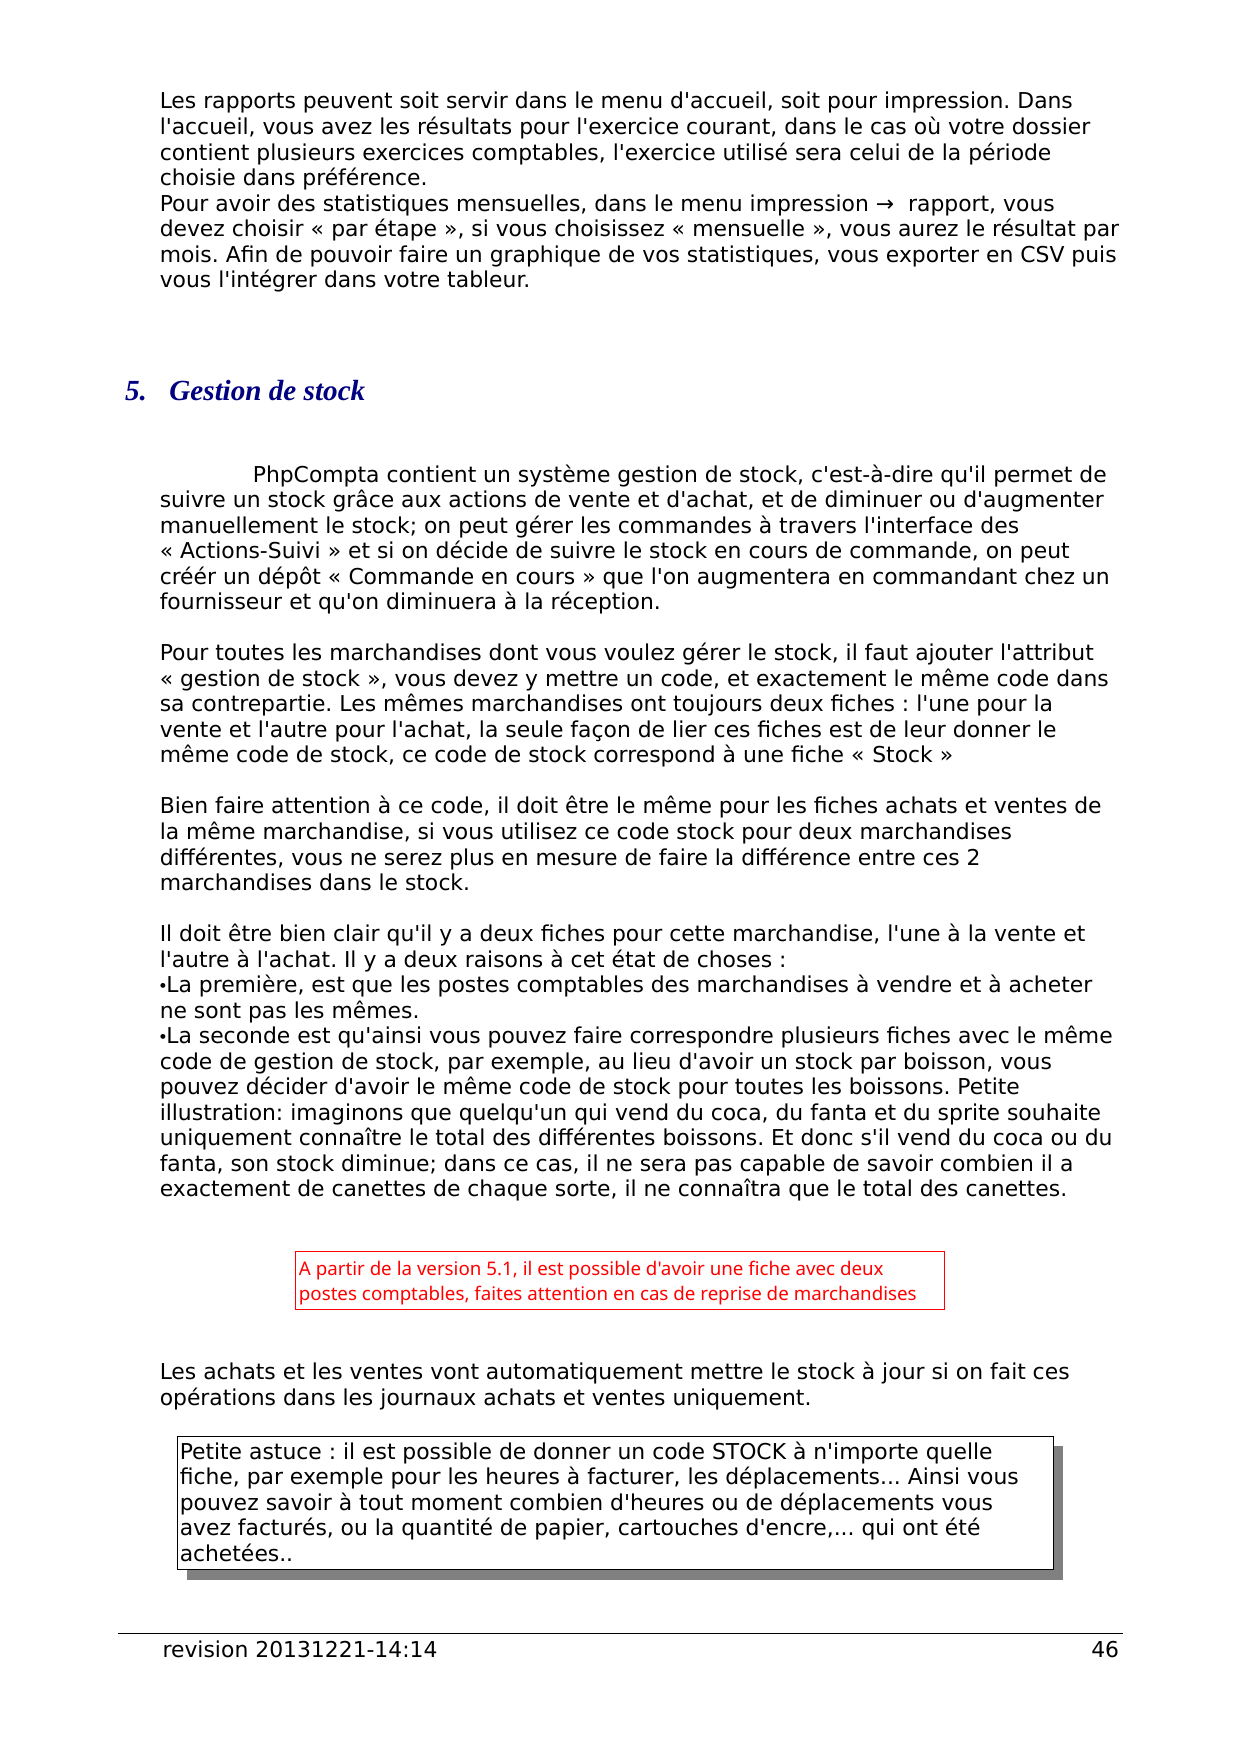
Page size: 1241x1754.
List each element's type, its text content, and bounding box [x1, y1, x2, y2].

text Bien faire attention à ce code, il doit être le même pour les fiches achats et ventes de la même marchandise, si vous utilisez ce code stock pour deux marchandises différentes, vous ne serez plus en mesure de faire la différence entre ces 2 marchandises dans le stock. [159, 793, 1123, 896]
list La seconde est qu'ainsi vous pouvez faire correspondre plusieurs fiches avec le même code de gestion de stock, par exemple, au lieu d'avoir un stock par boisson, vous pouvez décider d'avoir le même code de stock pour toutes les boissons. Petite illustration: imaginons que quelqu'un qui vend du coca, du fanta et du sprite souhaite uniquement connaître le total des différentes boissons. Et donc s'il vend du coca ou du fanta, son stock diminue; dans ce cas, il ne sera pas capable de savoir combien il a exactement de canettes de chaque sorte, il ne connaîtra que le total des canettes. [159, 1023, 1123, 1202]
text A partir de la version 5.1, il est possible d'avoir une fiche avec deux postes comptables, faites attention en cas de reprise de marchandises [296, 1252, 944, 1309]
subtitle Gestion de stock [117, 373, 1123, 407]
text Les rapports peuvent soit servir dans le menu d'accueil, soit pour impression. Dans l'accueil, vous avez les résultats pour l'exercice courant, dans le cas où votre dossier contient plusieurs exercices comptables, l'exercice utilisé sera celui de la période choisie dans préférence. [159, 88, 1123, 191]
text Il doit être bien clair qu'il y a deux fiches pour cette marchandise, l'une à la vente et l'autre à l'achat. Il y a deux raisons à cet état de choses : [159, 921, 1123, 972]
text Pour toutes les marchandises dont vous voulez gérer le stock, il faut ajouter l'attribut « gestion de stock », vous devez y mettre un code, et exactement le même code dans sa contrepartie. Les mêmes marchandises ont toujours deux fiches : l'une pour la vente et l'autre pour l'achat, la seule façon de lier ces fiches est de leur donner le même code de stock, ce code de stock correspond à une fiche « Stock » [159, 640, 1123, 768]
text Petite astuce : il est possible de donner un code STOCK à n'importe quelle fiche, par exemple pour les heures à facturer, les déplacements... Ainsi vous pouvez savoir à tout moment combien d'heures ou de déplacements vous avez facturés, ou la quantité de papier, cartouches d'encre,... qui ont été achetées.. [178, 1437, 1053, 1569]
text Les achats et les ventes vont automatiquement mettre le stock à jour si on fait ces opérations dans les journaux achats et ventes uniquement. [159, 1359, 1123, 1410]
text Pour avoir des statistiques mensuelles, dans le menu impression → rapport, vous devez choisir « par étape », si vous choisissez « mensuelle », vous aurez le résultat par mois. Afin de pouvoir faire un graphique de vos statistiques, vous exporter en CSV puis vous l'intégrer dans votre tableur. [159, 191, 1123, 293]
list La première, est que les postes comptables des marchandises à vendre et à acheter ne sont pas les mêmes. [159, 972, 1123, 1023]
text PhpCompta contient un système gestion de stock, c'est-à-dire qu'il permet de suivre un stock grâce aux actions de vente et d'achat, et de diminuer ou d'augmenter manuellement le stock; on peut gérer les commandes à travers l'interface des « Actions-Suivi » et si on décide de suivre le stock en cours de commande, on peut créér un dépôt « Commande en cours » que l'on augmentera en commandant chez un fournisseur et qu'on diminuera à la réception. [159, 462, 1123, 615]
